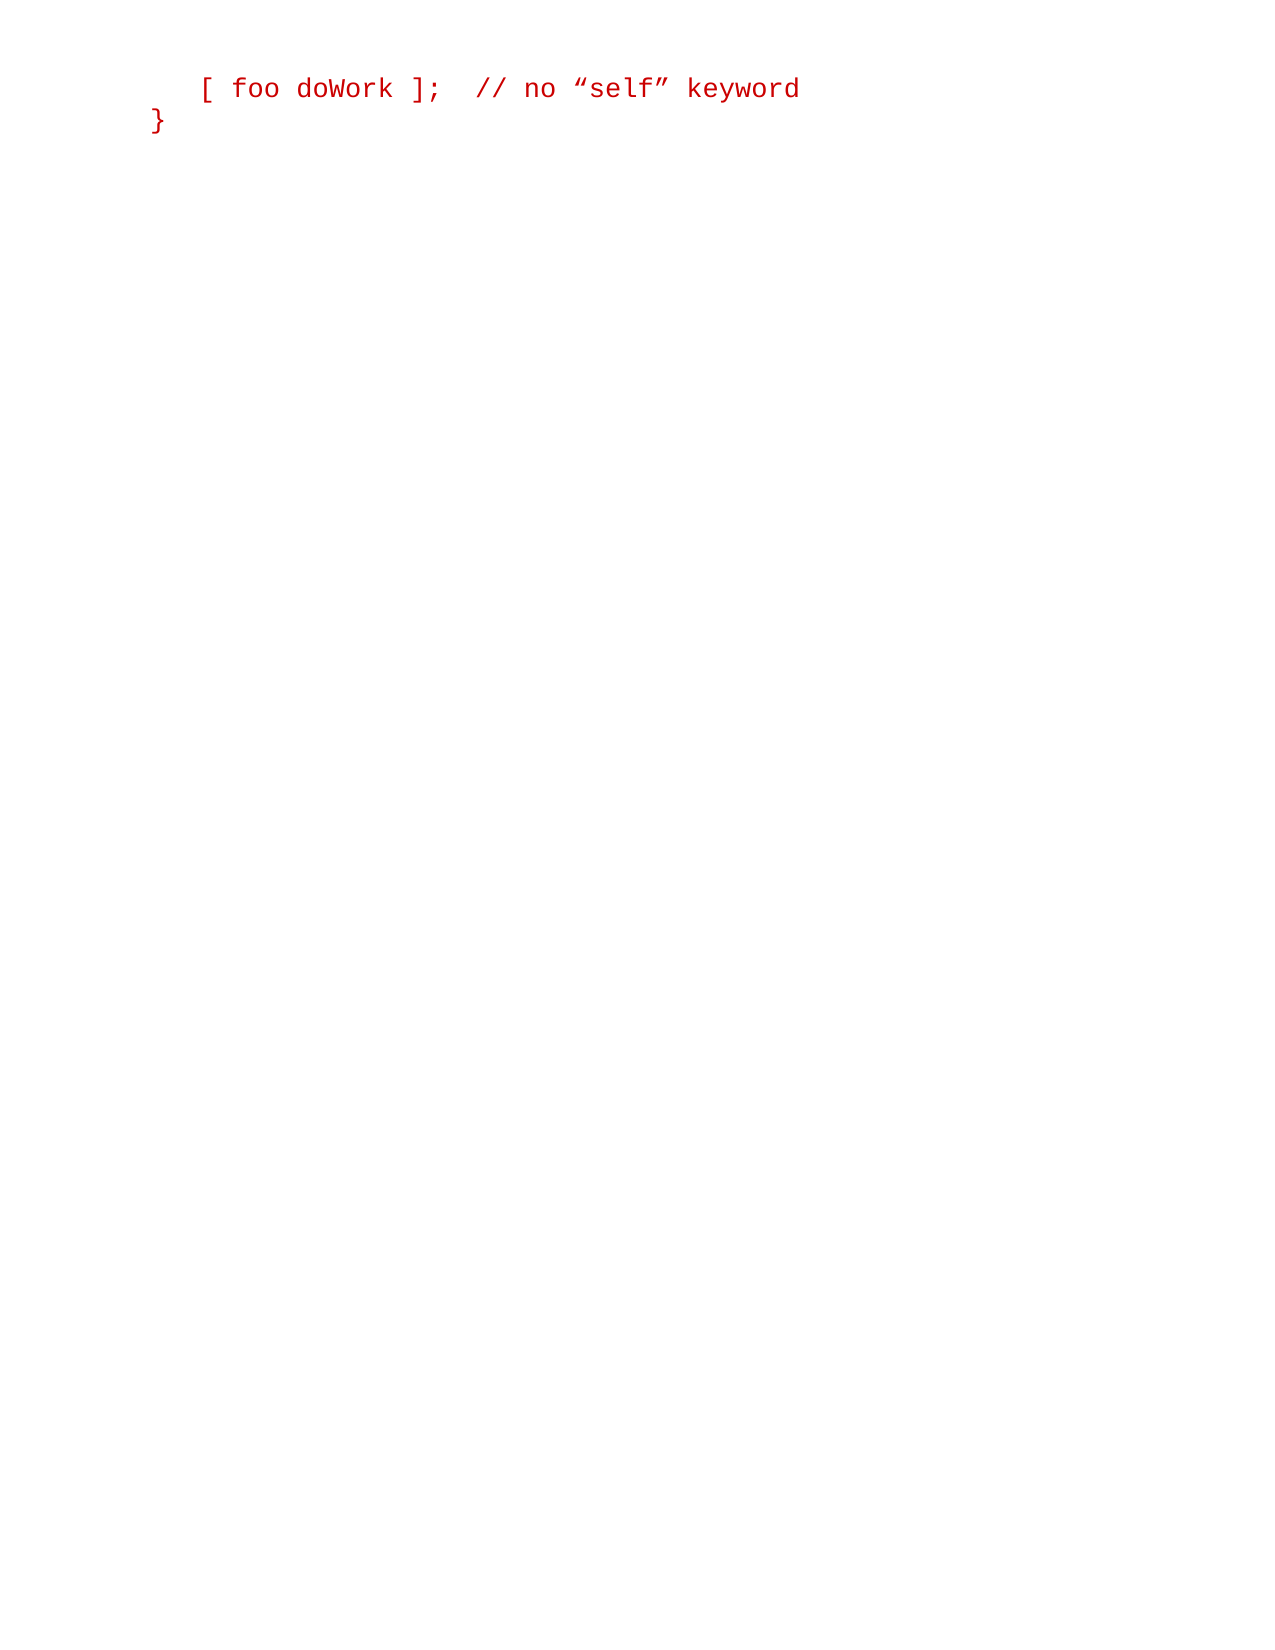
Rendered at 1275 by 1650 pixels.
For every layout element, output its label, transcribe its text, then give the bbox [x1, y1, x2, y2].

text } [150, 106, 1125, 136]
text [ foo doWork ]; // no “self” keyword [150, 75, 1125, 106]
